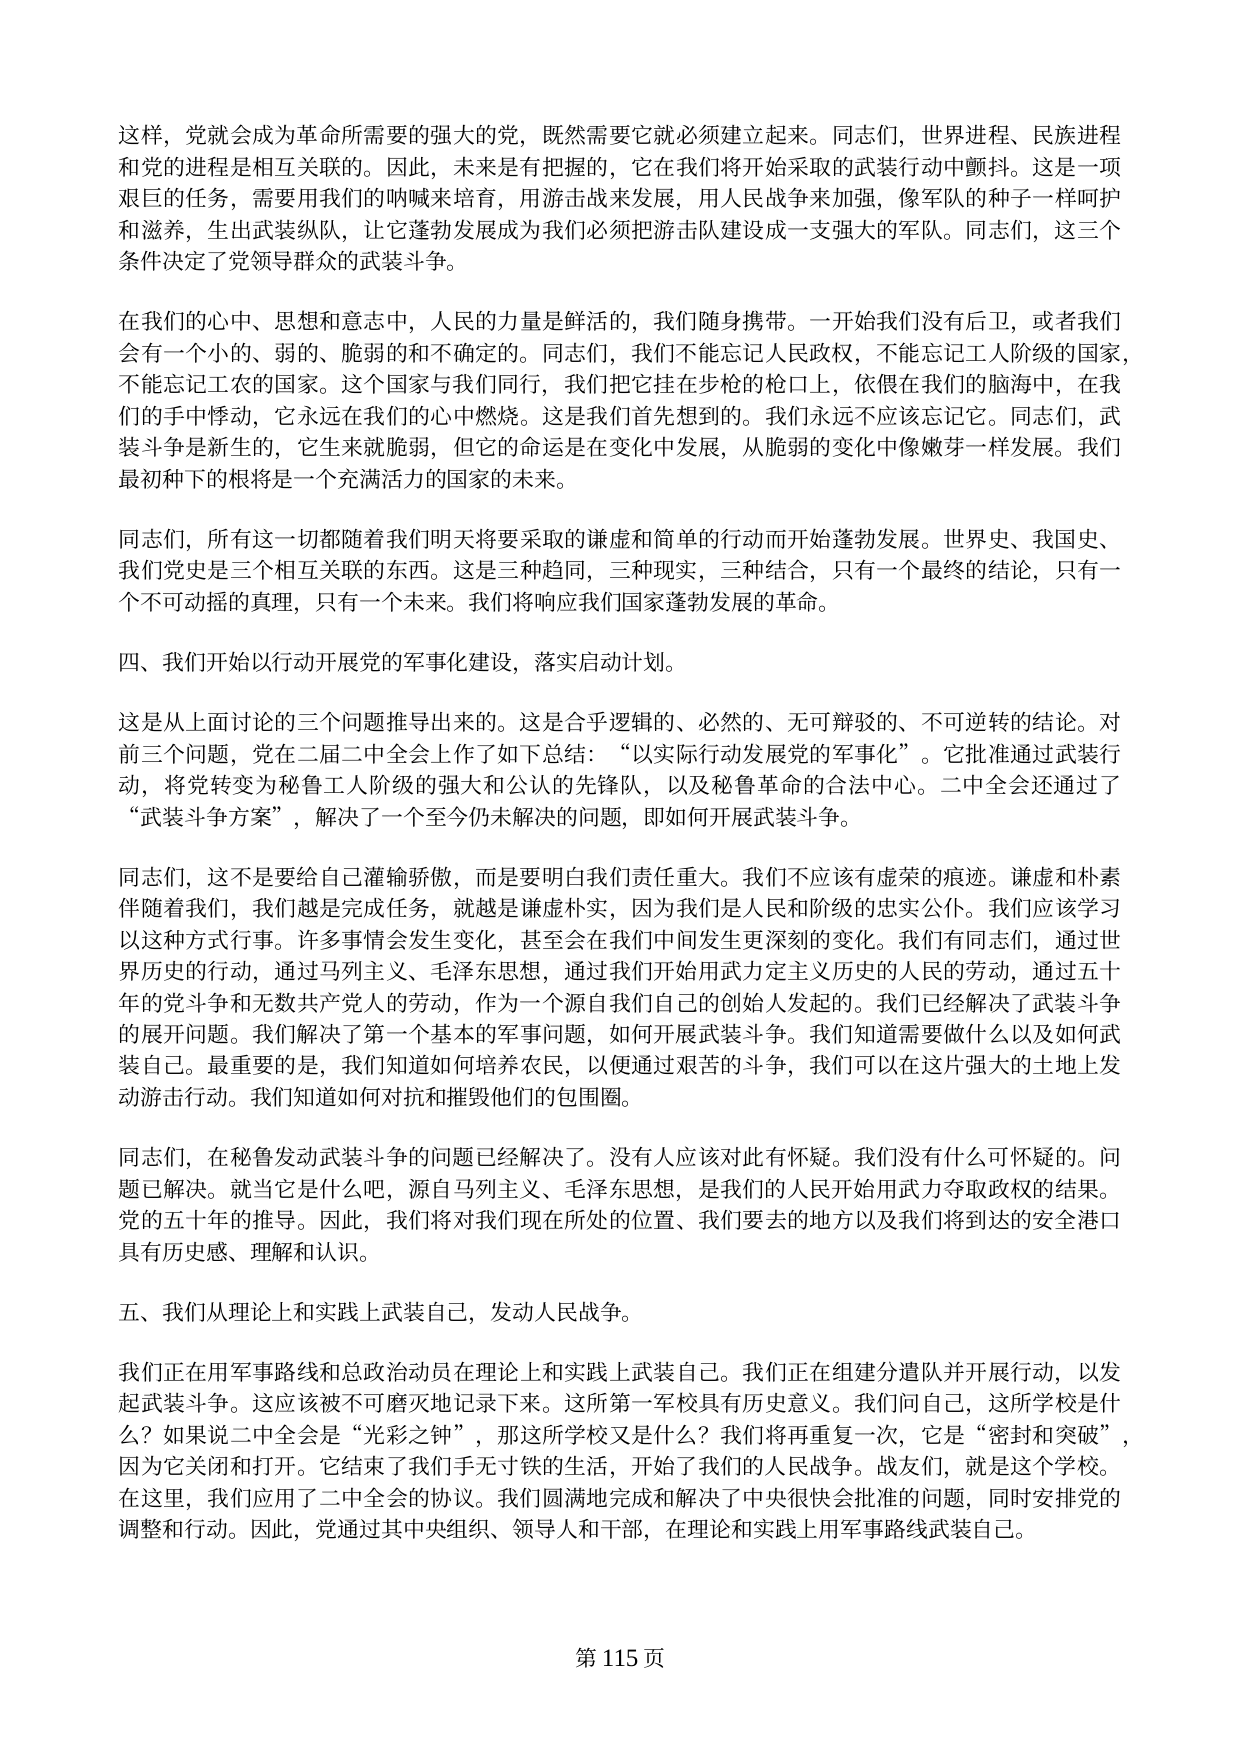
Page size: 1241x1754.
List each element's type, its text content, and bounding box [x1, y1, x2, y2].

text 同志们，在秘鲁发动武装斗争的问题已经解决了。没有人应该对此有怀疑。我们没有什么可怀疑的。问题已解决。就当它是什么吧，源自马列主义、毛泽东思想，是我们的人民开始用武力夺取政权的结果。党的五十年的推导。因此，我们将对我们现在所处的位置、我们要去的地方以及我们将到达的安全港口具有历史感、理解和认识。 [118, 1140, 1122, 1266]
text 五、我们从理论上和实践上武装自己，发动人民战争。 [118, 1295, 1122, 1326]
text 同志们，所有这一切都随着我们明天将要采取的谦虚和简单的行动而开始蓬勃发展。世界史、我国史、我们党史是三个相互关联的东西。这是三种趋同，三种现实，三种结合，只有一个最终的结论，只有一个不可动摇的真理，只有一个未来。我们将响应我们国家蓬勃发展的革命。 [118, 522, 1122, 616]
text 同志们，这不是要给自己灌输骄傲，而是要明白我们责任重大。我们不应该有虚荣的痕迹。谦虚和朴素伴随着我们，我们越是完成任务，就越是谦虚朴实，因为我们是人民和阶级的忠实公仆。我们应该学习以这种方式行事。许多事情会发生变化，甚至会在我们中间发生更深刻的变化。我们有同志们，通过世界历史的行动，通过马列主义、毛泽东思想，通过我们开始用武力定主义历史的人民的劳动，通过五十年的党斗争和无数共产党人的劳动，作为一个源自我们自己的创始人发起的。我们已经解决了武装斗争的展开问题。我们解决了第一个基本的军事问题，如何开展武装斗争。我们知道需要做什么以及如何武装自己。最重要的是，我们知道如何培养农民，以便通过艰苦的斗争，我们可以在这片强大的土地上发动游击行动。我们知道如何对抗和摧毁他们的包围圈。 [118, 860, 1122, 1112]
text 这样，党就会成为革命所需要的强大的党，既然需要它就必须建立起来。同志们，世界进程、民族进程和党的进程是相互关联的。因此，未来是有把握的，它在我们将开始采取的武装行动中颤抖。这是一项艰巨的任务，需要用我们的呐喊来培育，用游击战来发展，用人民战争来加强，像军队的种子一样呵护和滋养，生出武装纵队，让它蓬勃发展成为我们必须把游击队建设成一支强大的军队。同志们，这三个条件决定了党领导群众的武装斗争。 [118, 118, 1122, 276]
text 在我们的心中、思想和意志中，人民的力量是鲜活的，我们随身携带。一开始我们没有后卫，或者我们会有一个小的、弱的、脆弱的和不确定的。同志们，我们不能忘记人民政权，不能忘记工人阶级的国家，不能忘记工农的国家。这个国家与我们同行，我们把它挂在步枪的枪口上，依偎在我们的脑海中，在我们的手中悸动，它永远在我们的心中燃烧。这是我们首先想到的。我们永远不应该忘记它。同志们，武装斗争是新生的，它生来就脆弱，但它的命运是在变化中发展，从脆弱的变化中像嫩芽一样发展。我们最初种下的根将是一个充满活力的国家的未来。 [118, 304, 1122, 493]
text 四、我们开始以行动开展党的军事化建设，落实启动计划。 [118, 645, 1122, 677]
text 这是从上面讨论的三个问题推导出来的。这是合乎逻辑的、必然的、无可辩驳的、不可逆转的结论。对前三个问题，党在二届二中全会上作了如下总结：“以实际行动发展党的军事化”。它批准通过武装行动，将党转变为秘鲁工人阶级的强大和公认的先锋队，以及秘鲁革命的合法中心。二中全会还通过了“武装斗争方案”，解决了一个至今仍未解决的问题，即如何开展武装斗争。 [118, 705, 1122, 831]
text 我们正在用军事路线和总政治动员在理论上和实践上武装自己。我们正在组建分遣队并开展行动，以发起武装斗争。这应该被不可磨灭地记录下来。这所第一军校具有历史意义。我们问自己，这所学校是什么？如果说二中全会是“光彩之钟”，那这所学校又是什么？我们将再重复一次，它是“密封和突破”，因为它关闭和打开。它结束了我们手无寸铁的生活，开始了我们的人民战争。战友们，就是这个学校。在这里，我们应用了二中全会的协议。我们圆满地完成和解决了中央很快会批准的问题，同时安排党的调整和行动。因此，党通过其中央组织、领导人和干部，在理论和实践上用军事路线武装自己。 [118, 1355, 1122, 1544]
